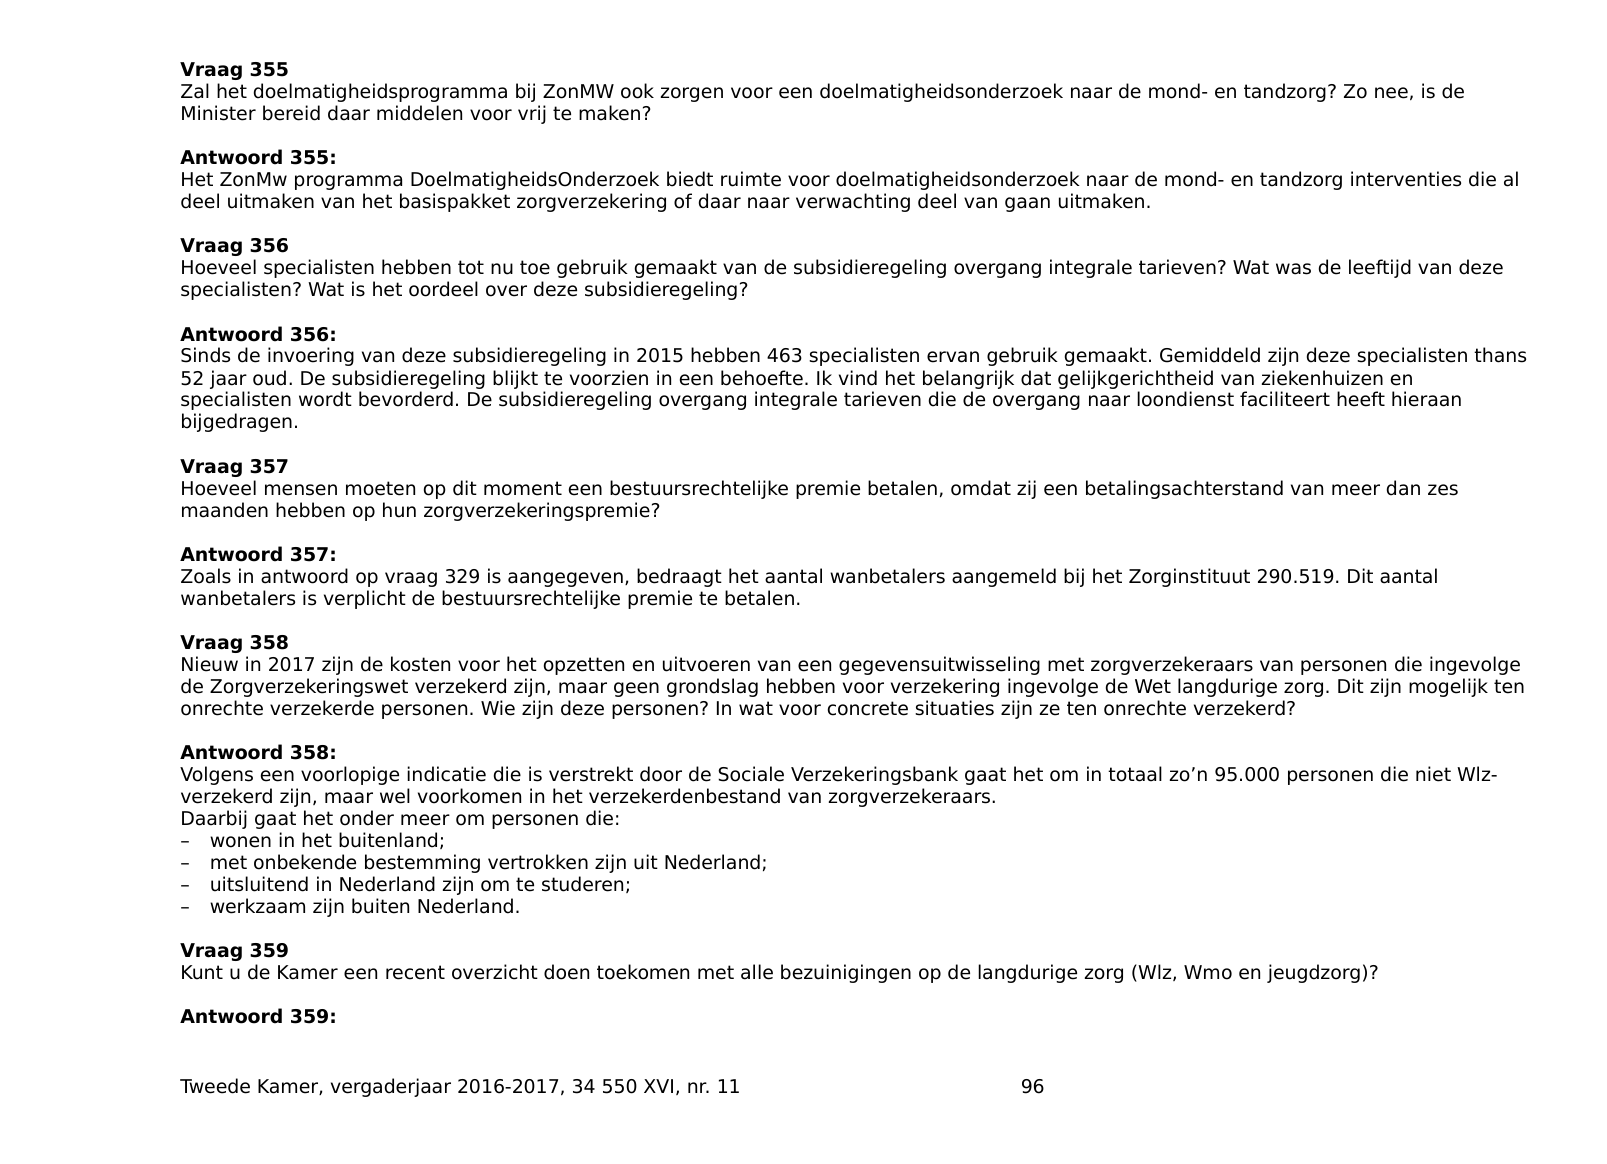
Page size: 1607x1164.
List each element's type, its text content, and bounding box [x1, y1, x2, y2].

text Kunt u de Kamer een recent overzicht doen toekomen met alle bezuinigingen op de langdurige zorg (Wlz, Wmo en jeugdzorg)? [180, 962, 1529, 984]
text Volgens een voorlopige indicatie die is verstrekt door de Sociale Verzekeringsbank gaat het om in totaal zo’n 95.000 personen die niet Wlz-verzekerd zijn, maar wel voorkomen in het verzekerdenbestand van zorgverzekeraars. [180, 764, 1529, 808]
text Hoeveel mensen moeten op dit moment een bestuursrechtelijke premie betalen, omdat zij een betalingsachterstand van meer dan zes maanden hebben op hun zorgverzekeringspremie? [180, 477, 1529, 521]
text – met onbekende bestemming vertrokken zijn uit Nederland; [180, 852, 1529, 874]
text Vraag 356 [180, 235, 1529, 257]
text Zoals in antwoord op vraag 329 is aangegeven, bedraagt het aantal wanbetalers aangemeld bij het Zorginstituut 290.519. Dit aantal wanbetalers is verplicht de bestuursrechtelijke premie te betalen. [180, 566, 1529, 609]
text Daarbij gaat het onder meer om personen die: [180, 808, 1529, 830]
text Sinds de invoering van deze subsidieregeling in 2015 hebben 463 specialisten ervan gebruik gemaakt. Gemiddeld zijn deze specialisten thans 52 jaar oud. De subsidieregeling blijkt te voorzien in een behoefte. Ik vind het belangrijk dat gelijkgerichtheid van ziekenhuizen en specialisten wordt bevorderd. De subsidieregeling overgang integrale tarieven die de overgang naar loondienst faciliteert heeft hieraan bijgedragen. [180, 345, 1529, 433]
text Vraag 355 [180, 59, 1529, 81]
text Vraag 359 [180, 940, 1529, 962]
text – wonen in het buitenland; [180, 830, 1529, 852]
text Vraag 357 [180, 456, 1529, 477]
text Hoeveel specialisten hebben tot nu toe gebruik gemaakt van de subsidieregeling overgang integrale tarieven? Wat was de leeftijd van deze specialisten? Wat is het oordeel over deze subsidieregeling? [180, 257, 1529, 301]
text Het ZonMw programma DoelmatigheidsOnderzoek biedt ruimte voor doelmatigheidsonderzoek naar de mond- en tandzorg interventies die al deel uitmaken van het basispakket zorgverzekering of daar naar verwachting deel van gaan uitmaken. [180, 169, 1529, 213]
text Antwoord 356: [180, 323, 1529, 345]
text Vraag 358 [180, 632, 1529, 654]
text – uitsluitend in Nederland zijn om te studeren; [180, 874, 1529, 896]
text Antwoord 359: [180, 1006, 1529, 1028]
text Nieuw in 2017 zijn de kosten voor het opzetten en uitvoeren van een gegevensuitwisseling met zorgverzekeraars van personen die ingevolge de Zorgverzekeringswet verzekerd zijn, maar geen grondslag hebben voor verzekering ingevolge de Wet langdurige zorg. Dit zijn mogelijk ten onrechte verzekerde personen. Wie zijn deze personen? In wat voor concrete situaties zijn ze ten onrechte verzekerd? [180, 654, 1529, 720]
text Antwoord 358: [180, 742, 1529, 764]
text Antwoord 355: [180, 147, 1529, 169]
text – werkzaam zijn buiten Nederland. [180, 896, 1529, 918]
text Zal het doelmatigheidsprogramma bij ZonMW ook zorgen voor een doelmatigheidsonderzoek naar de mond- en tandzorg? Zo nee, is de Minister bereid daar middelen voor vrij te maken? [180, 81, 1529, 125]
text Antwoord 357: [180, 544, 1529, 566]
